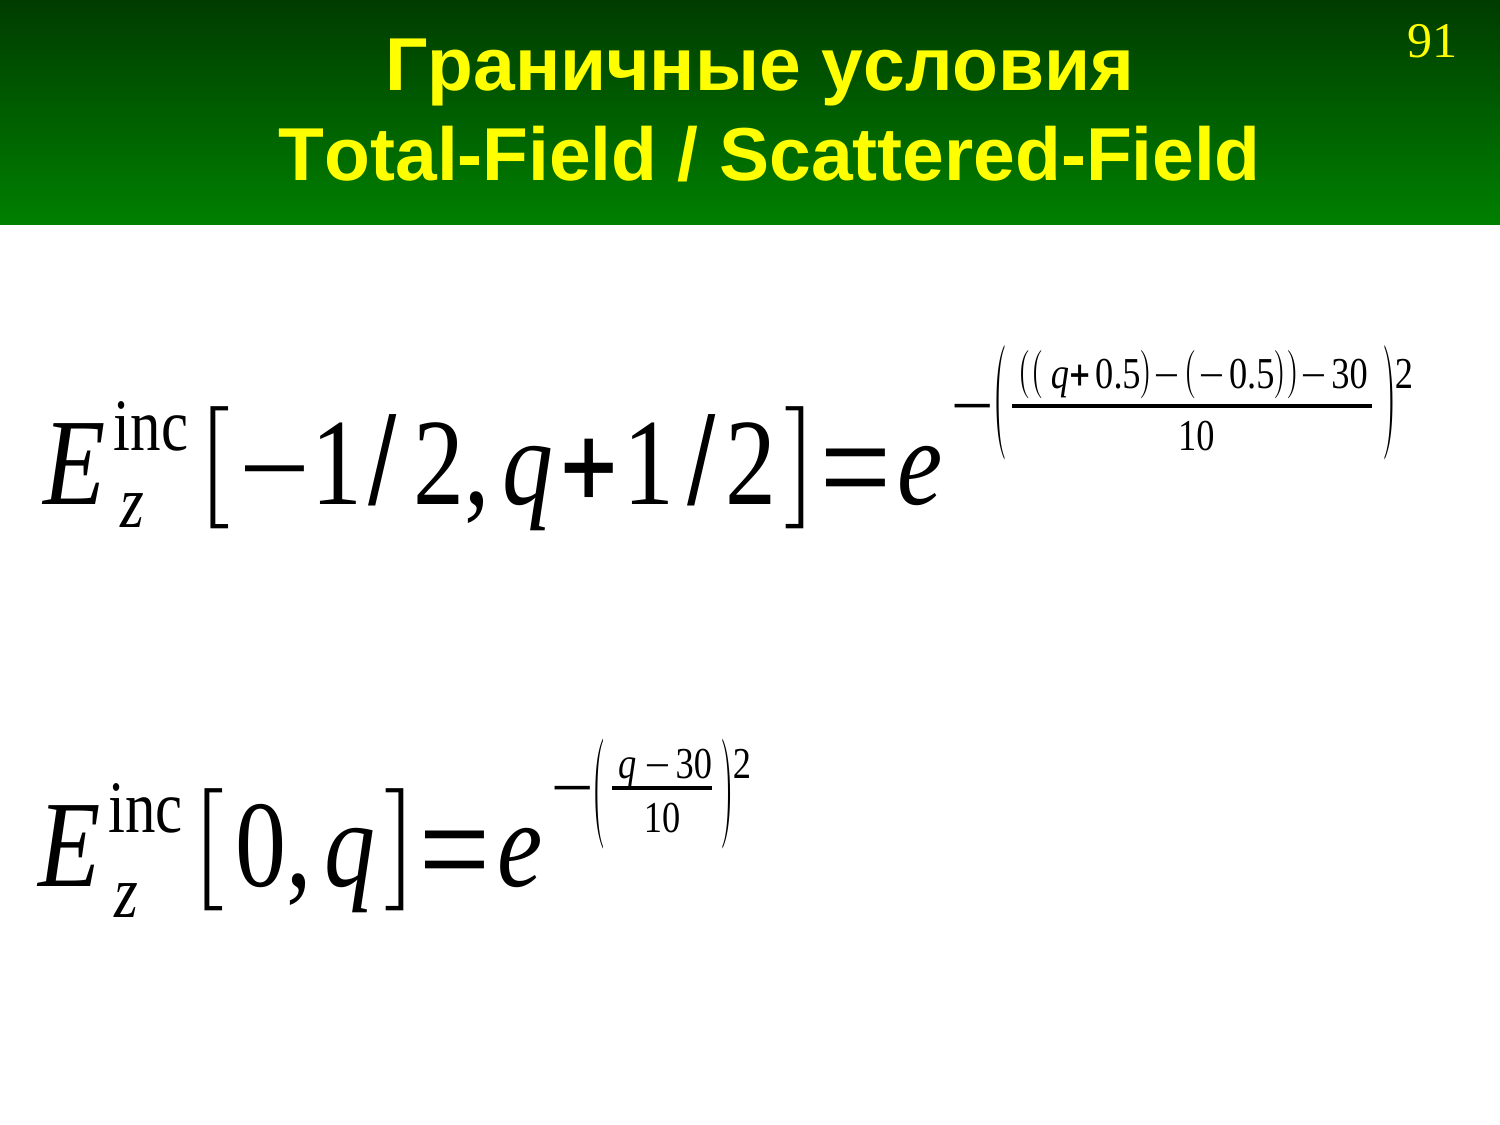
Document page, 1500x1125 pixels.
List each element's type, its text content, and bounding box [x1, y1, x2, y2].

chart [6, 732, 779, 932]
title Граничные условия Total-Field / Scattered-Field [100, 7, 1441, 204]
chart [11, 342, 1439, 548]
